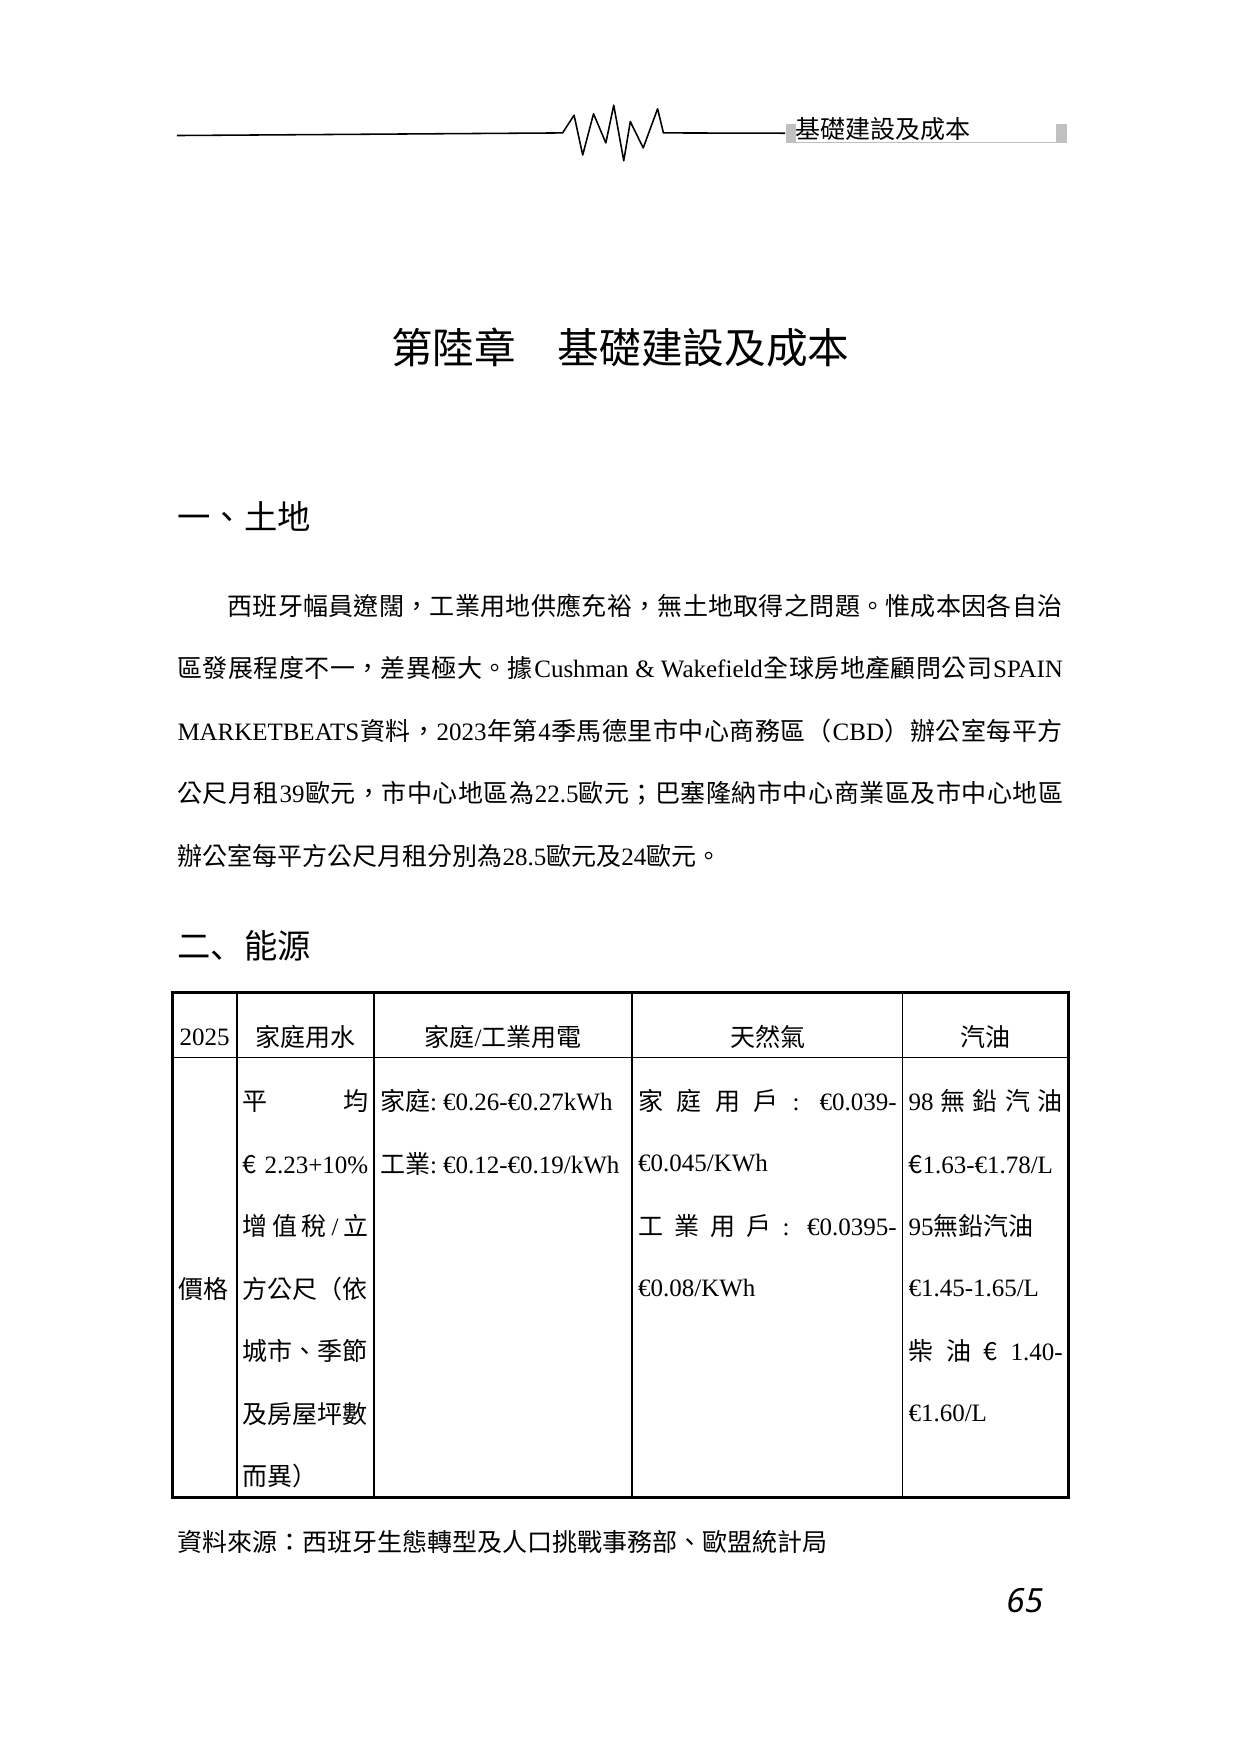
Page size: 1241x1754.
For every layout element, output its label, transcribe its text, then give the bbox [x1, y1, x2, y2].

text 一、土地 [177, 473, 1063, 536]
table_cell 家庭: €0.26-€0.27kWh 工業: €0.12-€0.19/kWh [375, 1058, 631, 1496]
table_cell 家庭用戶: €0.039-€0.045/KWh 工業用戶: €0.0395-€0.08/KWh [633, 1058, 902, 1496]
text 第陸章 基礎建設及成本 [177, 304, 1063, 366]
table_header 天然氣 [633, 994, 902, 1057]
text 西班牙幅員遼闊，工業用地供應充裕，無土地取得之問題。惟成本因各自治區發展程度不一，差異極大。據Cushman & Wakefield全球房地產顧問公司SPAIN MARKETBEATS資料，2023年第4季馬德里市中心商務區（CBD）辦公室每平方公尺月租39歐元，市中心地區為22.5歐元；巴塞隆納市中心商業區及市中心地區辦公室每平方公尺月租分別為28.5歐元及24歐元。 [177, 563, 1063, 875]
table_header 家庭/工業用電 [375, 994, 631, 1057]
table_cell 平均€2.23+10%增值稅/立方公尺（依城市、季節及房屋坪數而異） [238, 1058, 373, 1496]
table_cell 98無鉛汽油€1.63-€1.78/L 95無鉛汽油 €1.45-1.65/L 柴油€1.40-€1.60/L [903, 1058, 1067, 1496]
text 二、能源 [177, 902, 1063, 964]
table_header 汽油 [903, 994, 1067, 1057]
table_header 2025 [174, 994, 236, 1057]
text 資料來源：西班牙生態轉型及人口挑戰事務部、歐盟統計局 [177, 1499, 1063, 1561]
table_header 家庭用水 [238, 994, 373, 1057]
table_cell 價格 [174, 1058, 236, 1496]
